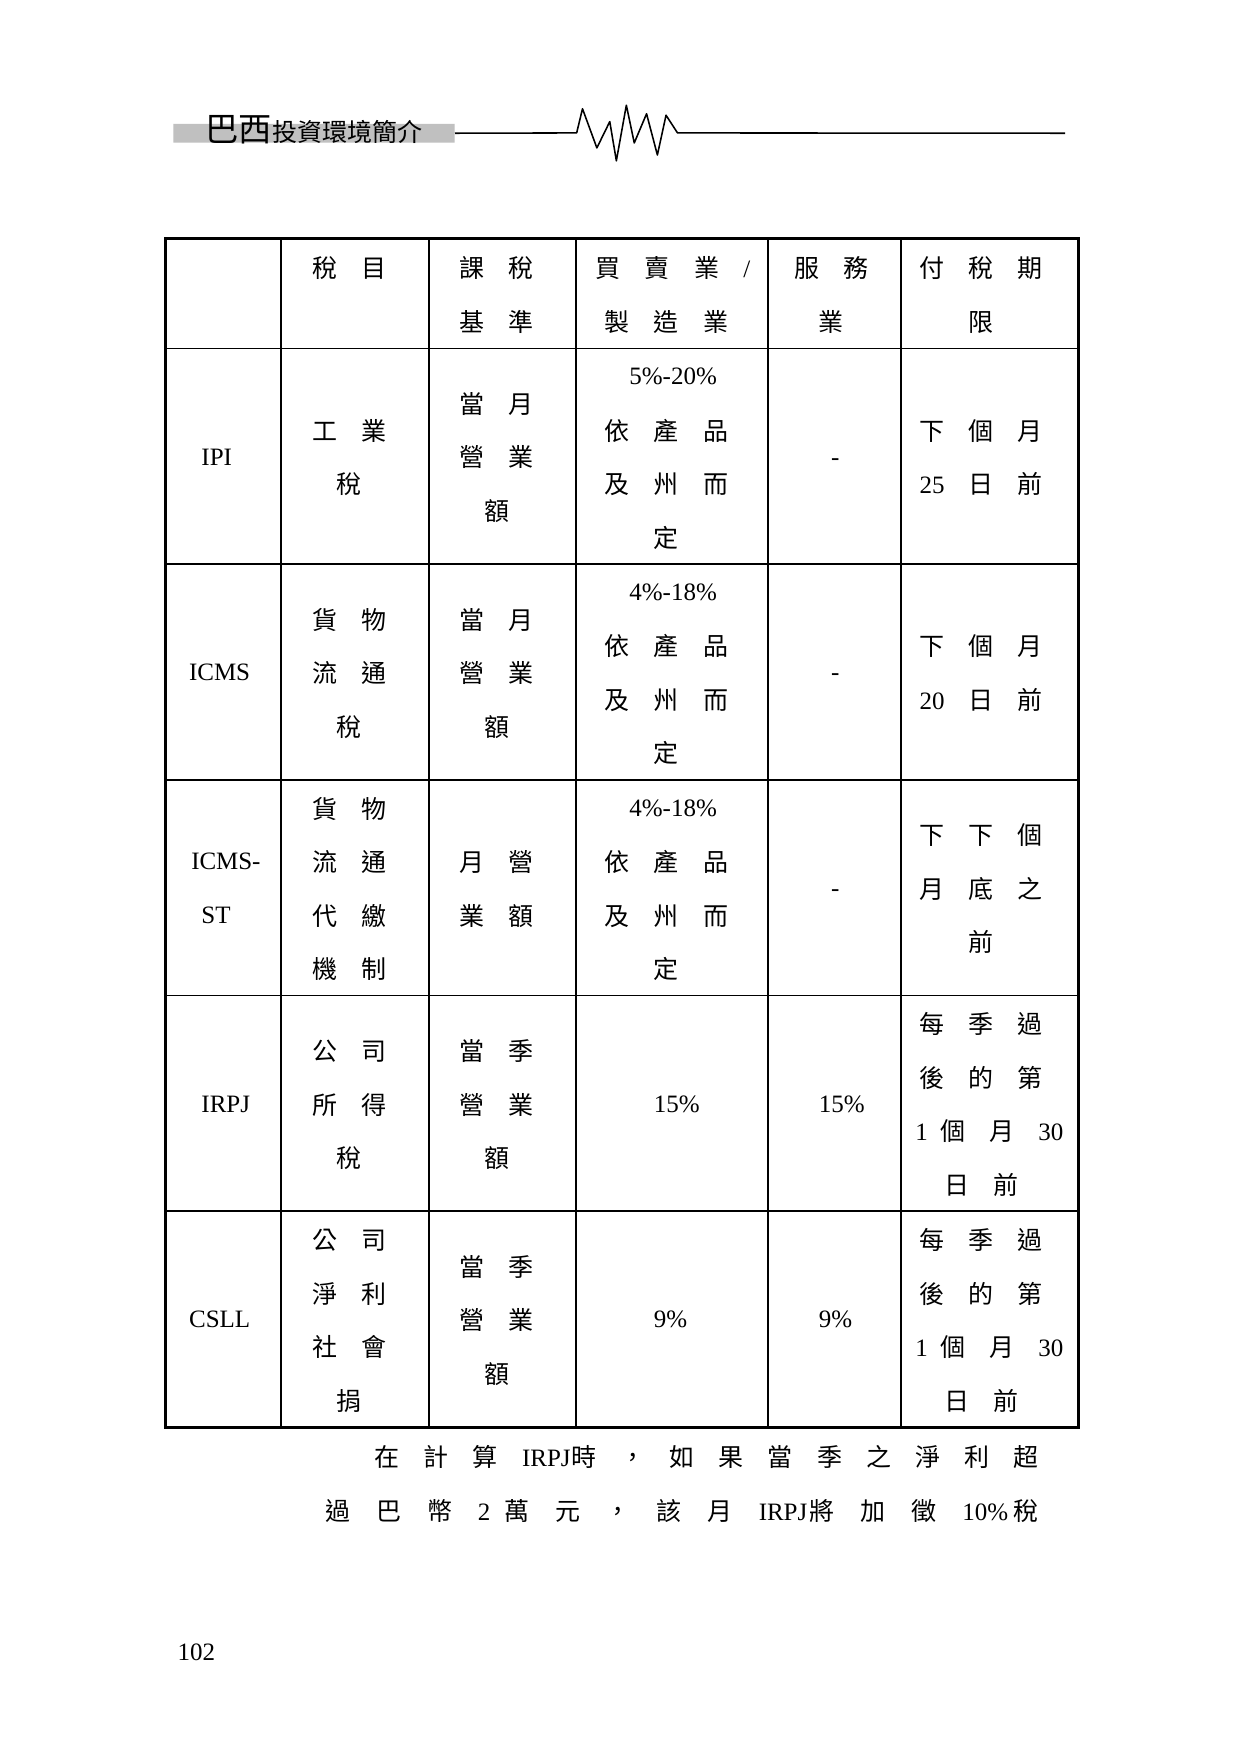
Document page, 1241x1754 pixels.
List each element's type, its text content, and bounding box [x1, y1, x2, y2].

table_cell 月營業額 [430, 781, 575, 994]
table_cell 下個月25日前 [902, 349, 1077, 563]
table_cell 下下個月底之前 [902, 781, 1077, 994]
table_header 付稅期限 [902, 240, 1077, 347]
table_cell ICMS-ST [167, 781, 280, 994]
table_cell IPI [167, 349, 280, 563]
table_cell 每季過後的第1個月30日前 [902, 996, 1077, 1210]
table_cell 當月營業額 [430, 565, 575, 779]
table_header 買賣業/製造業 [577, 240, 767, 347]
table_cell 當月營業額 [430, 349, 575, 563]
table_cell 4%-18% 依產品及州而定 [577, 565, 767, 779]
table_cell 5%-20% 依產品及州而定 [577, 349, 767, 563]
table_cell 當季營業額 [430, 1212, 575, 1426]
table_cell ICMS [167, 565, 280, 779]
table_cell 15% [769, 996, 900, 1210]
table_header 課稅基準 [430, 240, 575, 347]
table_header 服務業 [769, 240, 900, 347]
table_cell 下個月20日前 [902, 565, 1077, 779]
table_header [167, 240, 280, 347]
table_cell 工業稅 [282, 349, 428, 563]
table_cell CSLL [167, 1212, 280, 1426]
table_header 稅目 [282, 240, 428, 347]
table_cell IRPJ [167, 996, 280, 1210]
text 在計算IRPJ時，如果當季之淨利超過巴幣2萬元，該月IRPJ將加徵10%稅 [325, 1429, 1063, 1536]
table_cell 公司淨利社會捐 [282, 1212, 428, 1426]
table_cell - [769, 349, 900, 563]
table_cell 貨物流通稅 [282, 565, 428, 779]
table_cell 9% [577, 1212, 767, 1426]
table_cell 公司所得稅 [282, 996, 428, 1210]
table_cell 15% [577, 996, 767, 1210]
table_cell - [769, 781, 900, 994]
table_cell 每季過後的第1個月30日前 [902, 1212, 1077, 1426]
table_cell 4%-18% 依產品及州而定 [577, 781, 767, 994]
table_cell 當季營業額 [430, 996, 575, 1210]
table_cell 貨物流通代繳機制 [282, 781, 428, 994]
table_cell - [769, 565, 900, 779]
table_cell 9% [769, 1212, 900, 1426]
